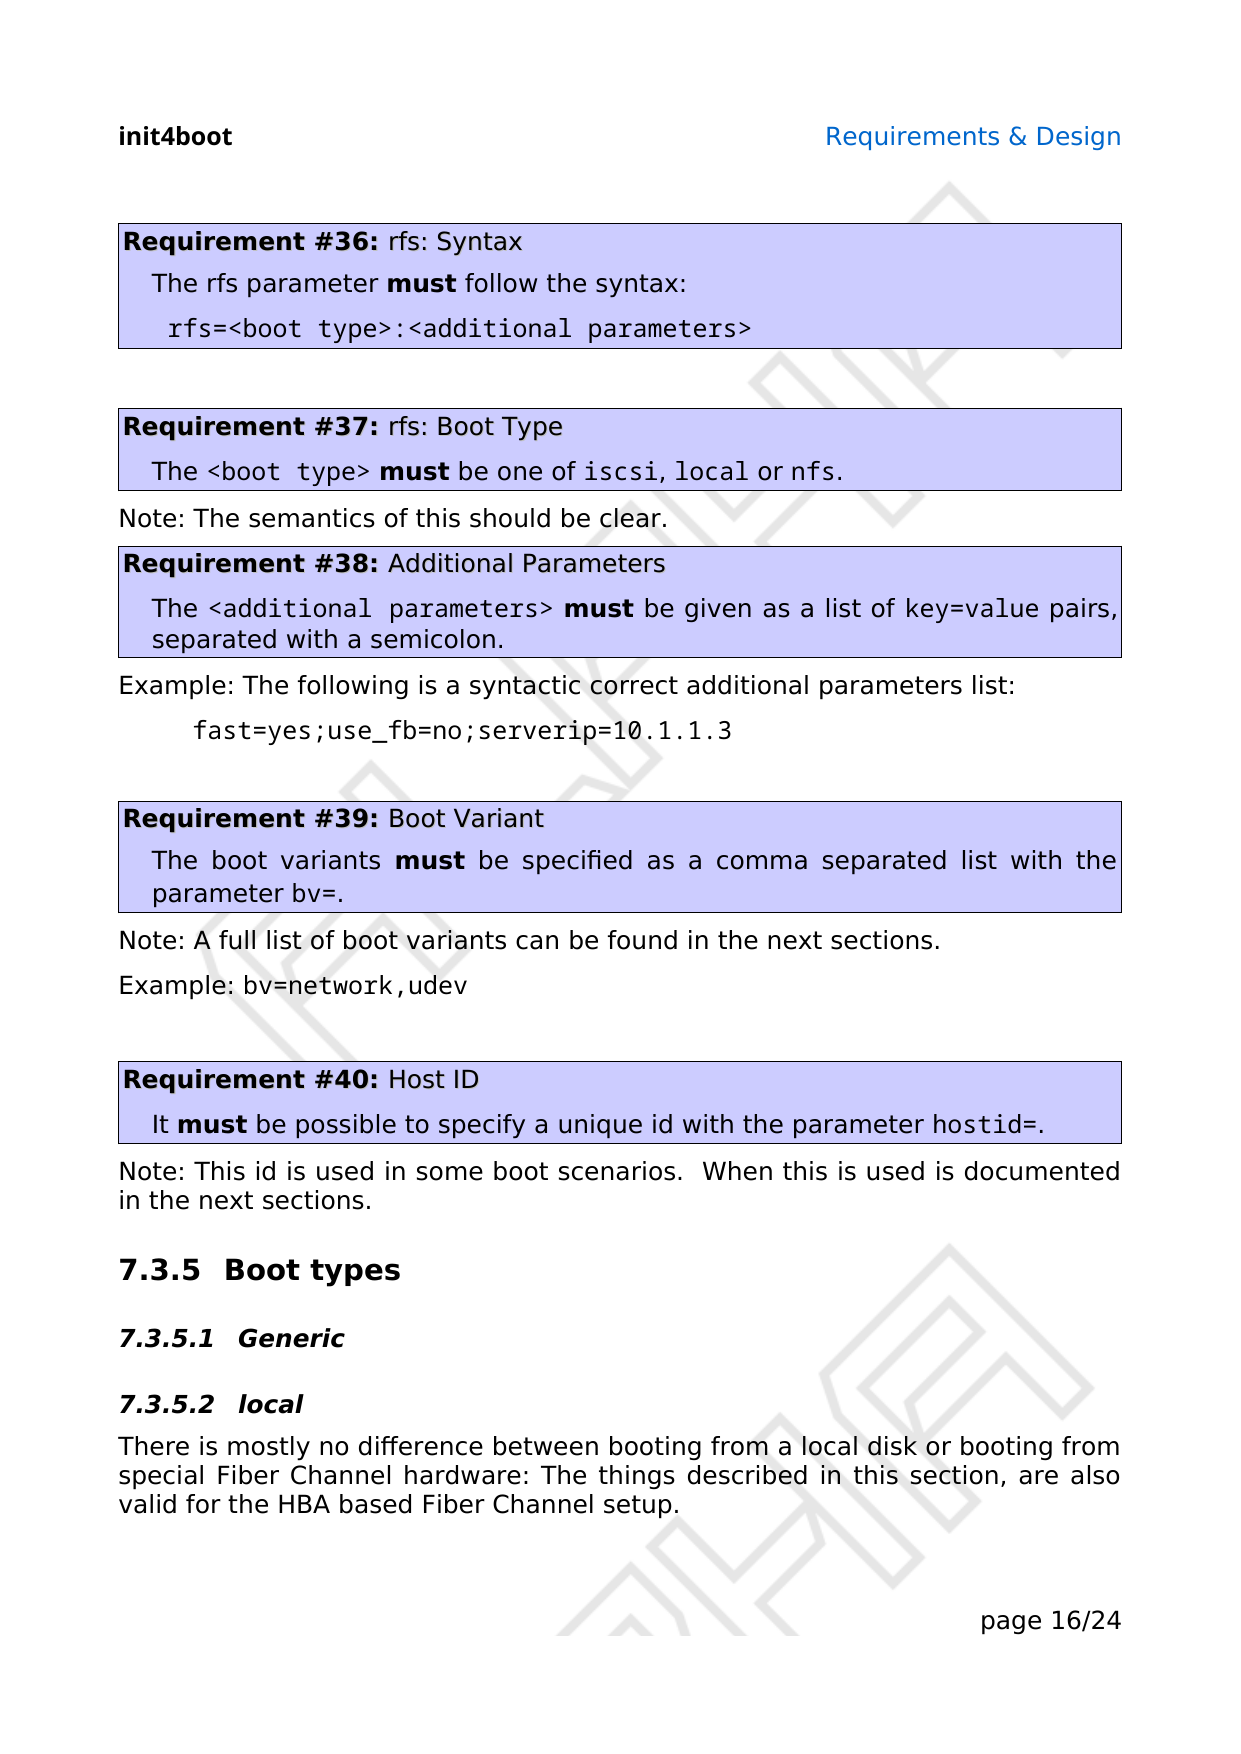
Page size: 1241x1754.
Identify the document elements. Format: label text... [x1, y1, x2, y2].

text Example: bv=network,udev [118, 968, 1122, 1002]
text fast=yes;use_fb=no;serverip=10.1.1.3 [192, 712, 1122, 747]
text There is mostly no difference between booting from a local disk or booting from special Fiber Channel hardware: The things described in this section, are also valid for the HBA based Fiber Channel setup. [118, 1432, 1122, 1519]
text Example: The following is a syntactic correct additional parameters list: [118, 671, 1122, 700]
list Boot Variant [119, 802, 1121, 834]
subtitle Boot types [118, 1253, 1122, 1287]
picture [118, 349, 1122, 408]
picture [118, 533, 1122, 546]
picture [119, 1094, 1121, 1102]
picture [118, 491, 1122, 504]
list The rfs parameter must follow the syntax: [119, 265, 1121, 298]
picture [118, 1215, 1122, 1253]
picture [119, 579, 1121, 587]
subtitle local [118, 1391, 1122, 1419]
picture [118, 658, 1122, 671]
picture [118, 1419, 1122, 1432]
list The <additional parameters> must be given as a list of key=value pairs, separated with a semicolon. [119, 587, 1121, 657]
list The <boot type> must be one of iscsi, local or nfs. [119, 449, 1121, 490]
text Note: This id is used in some boot scenarios. When this is used is documented in the next sections. [118, 1157, 1122, 1215]
picture [118, 913, 1122, 926]
text Note: The semantics of this should be clear. [118, 504, 1122, 533]
list rfs=<boot type>:<additional parameters> [119, 307, 1121, 348]
list Host ID [119, 1062, 1121, 1094]
picture [119, 834, 1121, 842]
picture [118, 117, 1122, 223]
picture [119, 298, 1121, 307]
picture [119, 256, 1121, 265]
picture [118, 1519, 1122, 1636]
list rfs: Boot Type [119, 409, 1121, 441]
list rfs: Syntax [119, 224, 1121, 256]
picture [118, 955, 1122, 968]
text Note: A full list of boot variants can be found in the next sections. [118, 926, 1122, 955]
picture [118, 1144, 1122, 1157]
picture [118, 700, 1122, 801]
list The boot variants must be specified as a comma separated list with the parameter bv=. [119, 842, 1121, 912]
picture [119, 441, 1121, 449]
picture [118, 1353, 1122, 1391]
picture [118, 1002, 1122, 1061]
list Additional Parameters [119, 547, 1121, 579]
subtitle Generic [118, 1324, 1122, 1353]
list It must be possible to specify a unique id with the parameter hostid=. [119, 1102, 1121, 1143]
picture [118, 1287, 1122, 1324]
